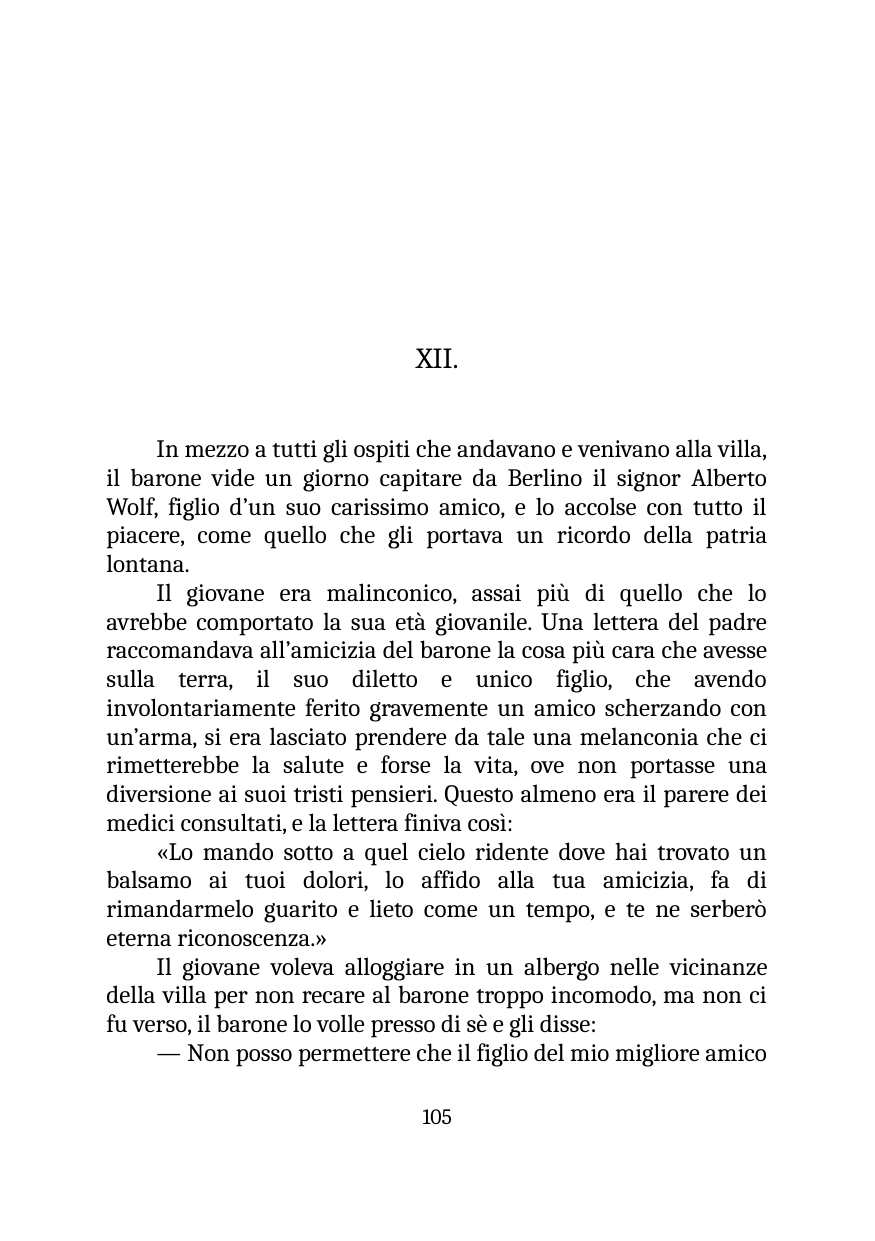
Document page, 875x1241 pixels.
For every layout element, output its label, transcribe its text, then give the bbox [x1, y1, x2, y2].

text «Lo mando sotto a quel cielo ridente dove hai trovato un balsamo ai tuoi dolori, lo affido alla tua amicizia, fa di rimandarmelo guarito e lieto come un tempo, e te ne serberò eterna riconoscenza.» [106, 838, 768, 953]
text — Non posso permettere che il figlio del mio migliore amico [106, 1039, 768, 1068]
text Il giovane voleva alloggiare in un albergo nelle vicinanze della villa per non recare al barone troppo incomodo, ma non ci fu verso, il barone lo volle presso di sè e gli disse: [106, 953, 768, 1039]
text Il giovane era malinconico, assai più di quello che lo avrebbe comportato la sua età giovanile. Una lettera del padre raccomandava all’amicizia del barone la cosa più cara che avesse sulla terra, il suo diletto e unico figlio, che avendo involontariamente ferito gravemente un amico scherzando con un’arma, si era lasciato prendere da tale una melanconia che ci rimetterebbe la salute e forse la vita, ove non portasse una diversione ai suoi tristi pensieri. Questo almeno era il parere dei medici consultati, e la lettera finiva così: [106, 579, 768, 838]
text In mezzo a tutti gli ospiti che andavano e venivano alla villa, il barone vide un giorno capitare da Berlino il signor Alberto Wolf, figlio d’un suo carissimo amico, e lo accolse con tutto il piacere, come quello che gli portava un ricordo della patria lontana. [106, 435, 768, 579]
subtitle XII. [106, 342, 768, 376]
